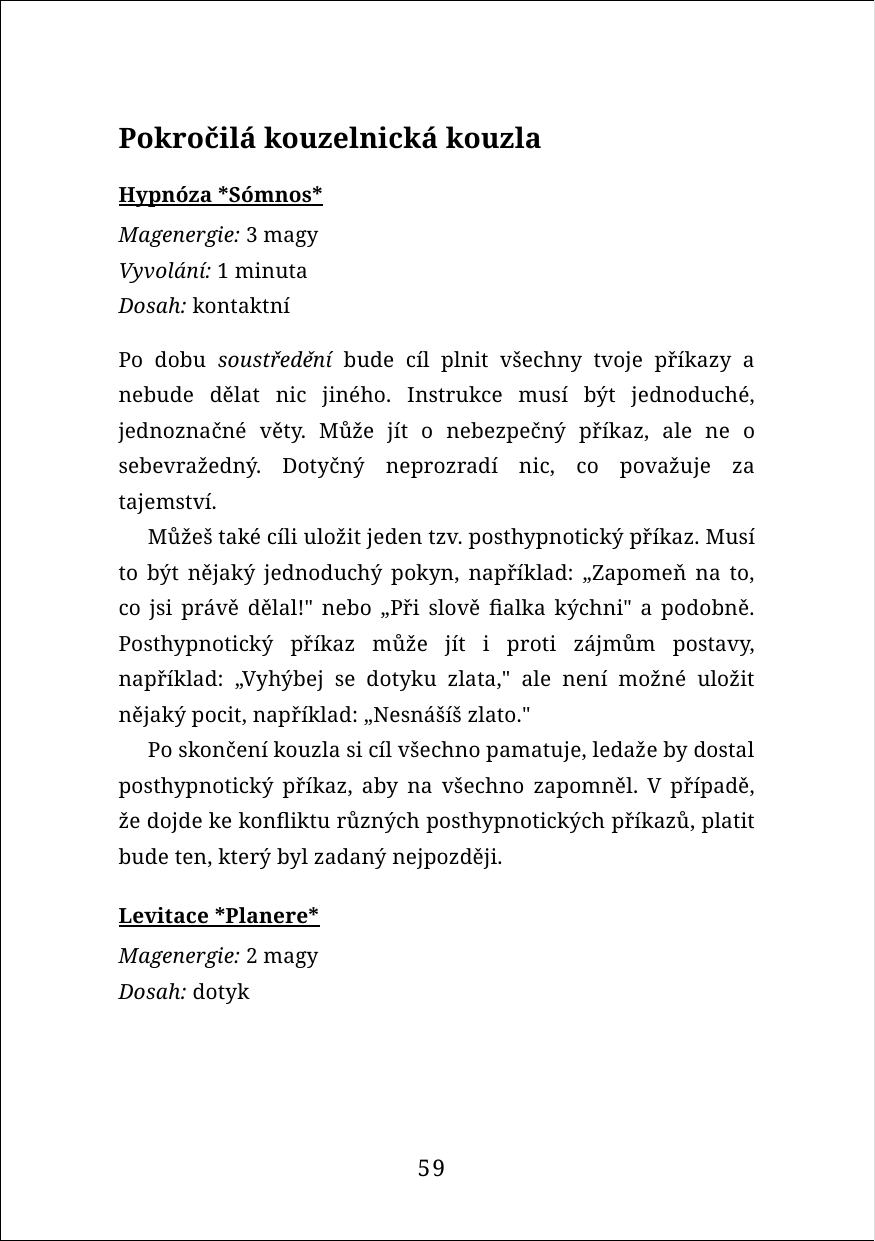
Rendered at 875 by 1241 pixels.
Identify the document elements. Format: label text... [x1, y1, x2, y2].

text Magenergie: 3 magy Vyvolání: 1 minuta Dosah: kontaktní [118, 220, 756, 320]
text Magenergie: 2 magy Dosah: dotyk [118, 941, 756, 1005]
subtitle Levitace *Planere* [118, 901, 756, 929]
subtitle Hypnóza *Sómnos* [118, 180, 756, 209]
subtitle Pokročilá kouzelnická kouzla [118, 118, 756, 157]
text Po dobu soustředění bude cíl plnit všechny tvoje příkazy a nebude dělat nic jiného. Instrukce musí být jednoduché, jednoznačné věty. Může jít o nebezpečný příkaz, ale ne o sebevražedný. Dotyčný neprozradí nic, co považuje za tajemství. Můžeš také cíli uložit jeden tzv. posthypnotický příkaz. Musí to být nějaký jednoduchý pokyn, například: „Zapomeň na to, co jsi právě dělal!" nebo „Při slově fialka kýchni" a podobně. Posthypnotický příkaz může jít i proti zájmům postavy, například: „Vyhýbej se dotyku zlata," ale není možné uložit nějaký pocit, například: „Nesnášíš zlato." Po skončení kouzla si cíl všechno pamatuje, ledaže by dostal posthypnotický příkaz, aby na všechno zapomněl. V případě, že dojde ke konfliktu různých posthypnotických příkazů, platit bude ten, který byl zadaný nejpozději. [118, 345, 756, 870]
